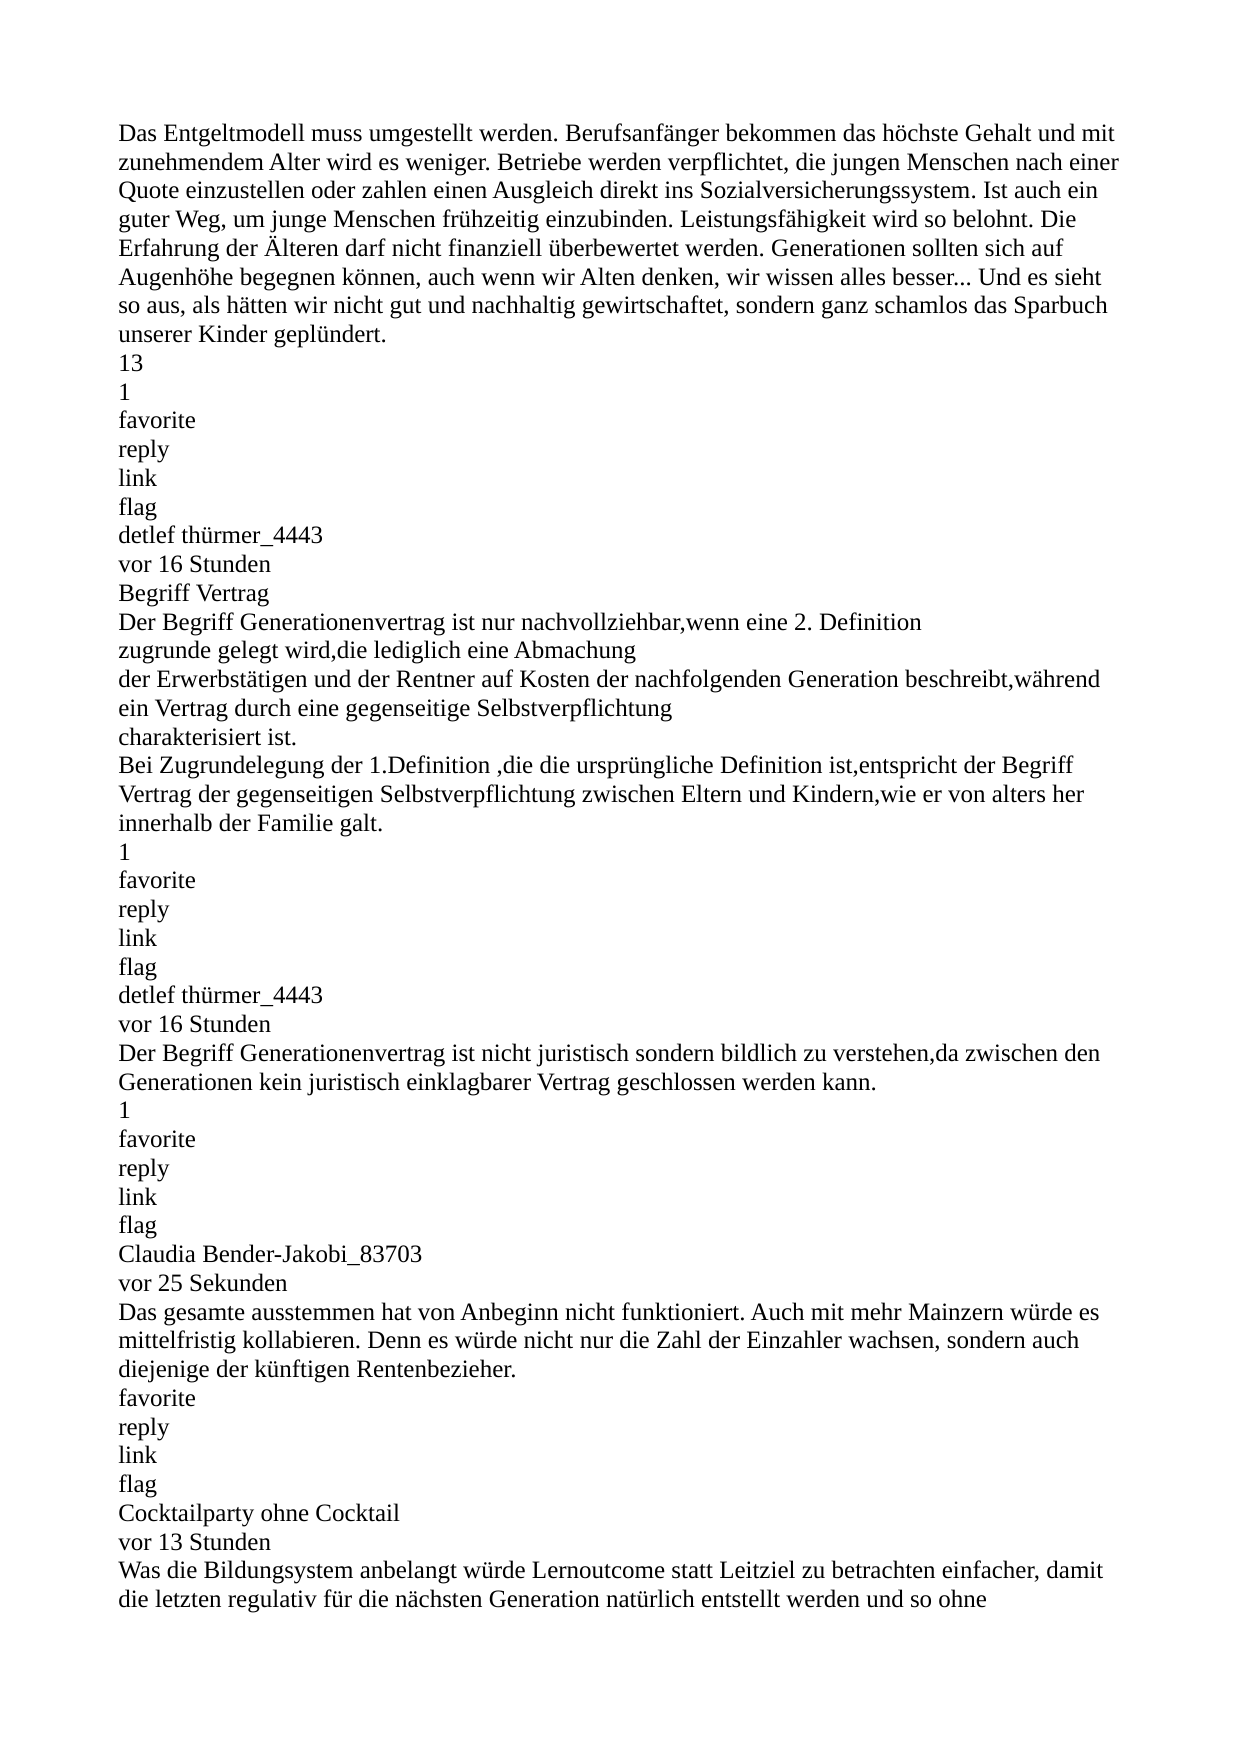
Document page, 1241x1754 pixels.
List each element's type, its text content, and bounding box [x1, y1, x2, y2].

text detlef thürmer_4443 [118, 981, 1122, 1009]
text Das Entgeltmodell muss umgestellt werden. Berufsanfänger bekommen das höchste Gehalt und mit zunehmendem Alter wird es weniger. Betriebe werden verpflichtet, die jungen Menschen nach einer Quote einzustellen oder zahlen einen Ausgleich direkt ins Sozialversicherungssystem. Ist auch ein guter Weg, um junge Menschen frühzeitig einzubinden. Leistungsfähigkeit wird so belohnt. Die Erfahrung der Älteren darf nicht finanziell überbewertet werden. Generationen sollten sich auf Augenhöhe begegnen können, auch wenn wir Alten denken, wir wissen alles besser... Und es sieht so aus, als hätten wir nicht gut und nachhaltig gewirtschaftet, sondern ganz schamlos das Sparbuch unserer Kinder geplündert. [118, 118, 1122, 348]
text favorite [118, 406, 1122, 434]
text detlef thürmer_4443 [118, 521, 1122, 549]
text Was die Bildungsystem anbelangt würde Lernoutcome statt Leitziel zu betrachten einfacher, damit die letzten regulativ für die nächsten Generation natürlich entstellt werden und so ohne [118, 1556, 1122, 1613]
text flag [118, 1469, 1122, 1498]
text link [118, 923, 1122, 952]
text 1 [118, 1096, 1122, 1124]
text reply [118, 1412, 1122, 1441]
text Claudia Bender-Jakobi_83703 [118, 1239, 1122, 1268]
text reply [118, 434, 1122, 463]
text favorite [118, 1383, 1122, 1412]
text link [118, 463, 1122, 492]
text 1 [118, 837, 1122, 866]
text link [118, 1182, 1122, 1211]
text Begriff Vertrag Der Begriff Generationenvertrag ist nur nachvollziehbar,wenn eine 2. Definition zugrunde gelegt wird,die lediglich eine Abmachung der Erwerbstätigen und der Rentner auf Kosten der nachfolgenden Generation beschreibt,während ein Vertrag durch eine gegenseitige Selbstverpflichtung charakterisiert ist. Bei Zugrundelegung der 1.Definition ,die die ursprüngliche Definition ist,entspricht der Begriff Vertrag der gegenseitigen Selbstverpflichtung zwischen Eltern und Kindern,wie er von alters her innerhalb der Familie galt. [118, 578, 1122, 837]
text 1 [118, 377, 1122, 406]
text 13 [118, 348, 1122, 377]
text favorite [118, 1124, 1122, 1153]
text link [118, 1441, 1122, 1469]
text flag [118, 952, 1122, 981]
text reply [118, 1153, 1122, 1182]
text Cocktailparty ohne Cocktail [118, 1498, 1122, 1527]
text Das gesamte ausstemmen hat von Anbeginn nicht funktioniert. Auch mit mehr Mainzern würde es mittelfristig kollabieren. Denn es würde nicht nur die Zahl der Einzahler wachsen, sondern auch diejenige der künftigen Rentenbezieher. [118, 1297, 1122, 1383]
text flag [118, 492, 1122, 521]
text vor 25 Sekunden [118, 1268, 1122, 1297]
text favorite [118, 866, 1122, 894]
text reply [118, 894, 1122, 923]
text vor 13 Stunden [118, 1527, 1122, 1556]
text vor 16 Stunden [118, 1009, 1122, 1038]
text flag [118, 1211, 1122, 1239]
text Der Begriff Generationenvertrag ist nicht juristisch sondern bildlich zu verstehen,da zwischen den Generationen kein juristisch einklagbarer Vertrag geschlossen werden kann. [118, 1038, 1122, 1096]
text vor 16 Stunden [118, 549, 1122, 578]
